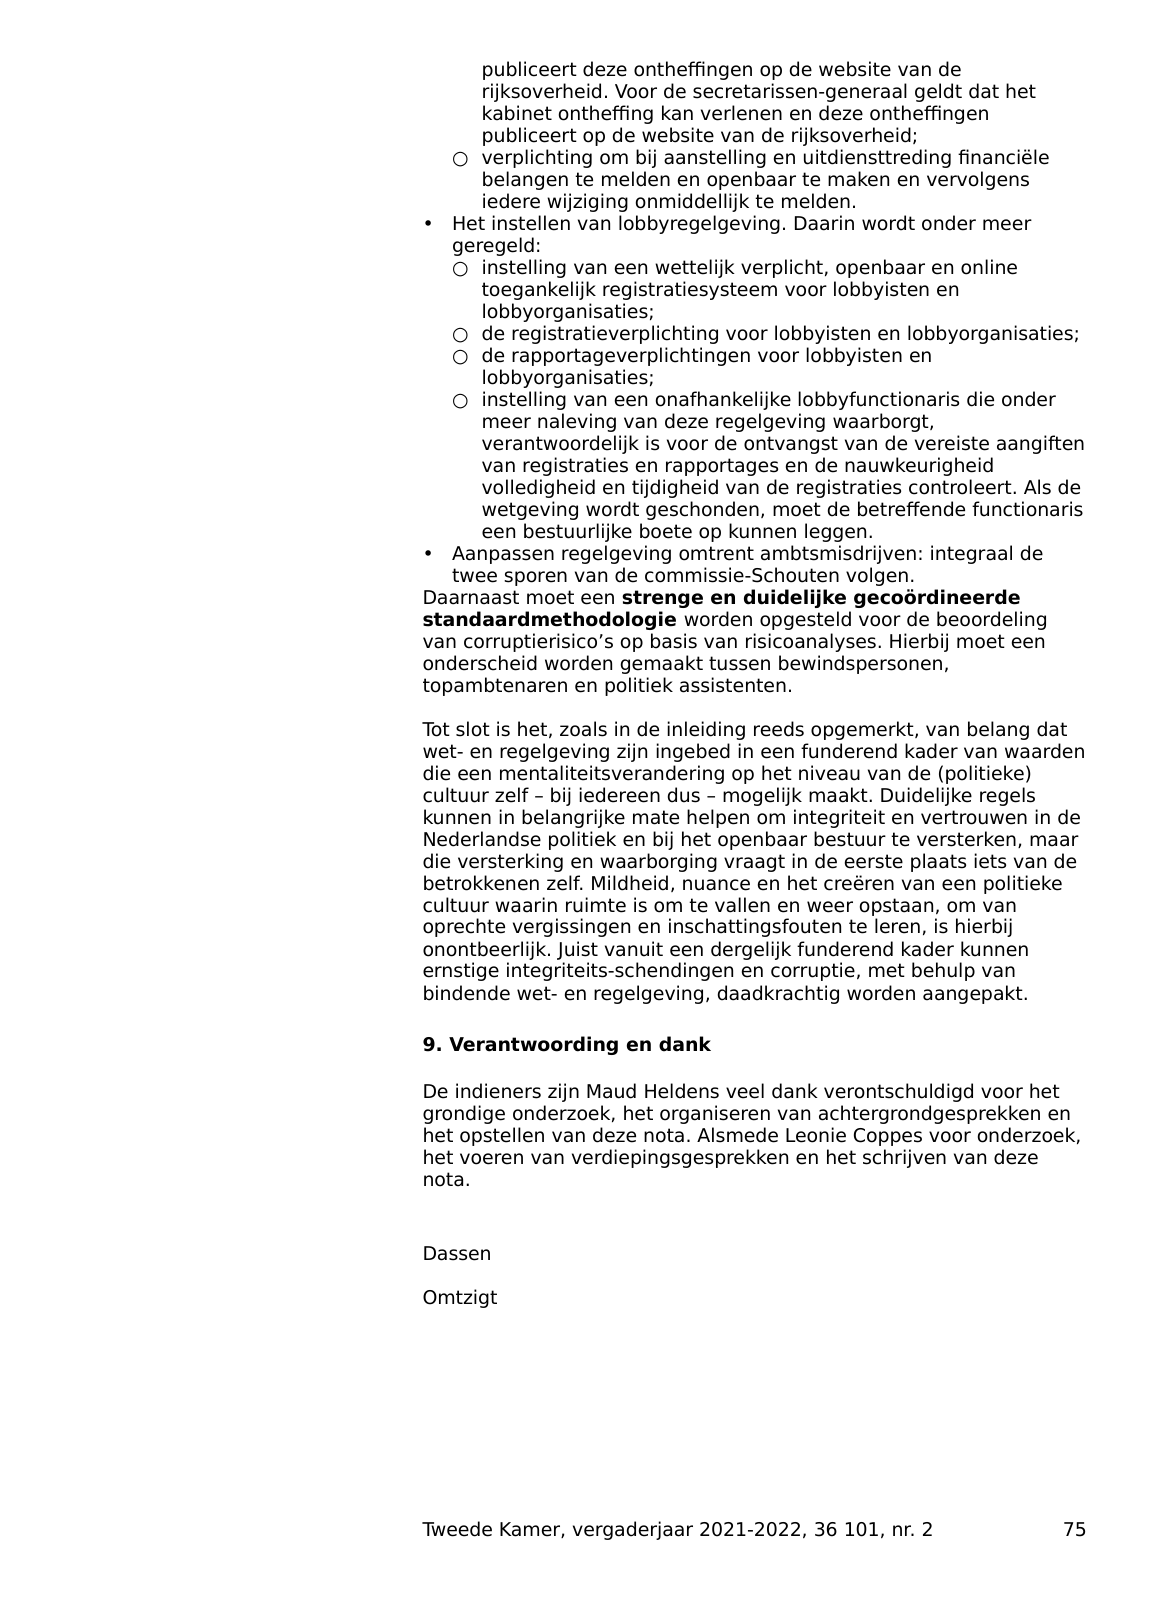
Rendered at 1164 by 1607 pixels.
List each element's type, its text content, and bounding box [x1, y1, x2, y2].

text ○ instelling van een wettelijk verplicht, openbaar en online toegankelijk registratiesysteem voor lobbyisten en lobbyorganisaties; [452, 257, 1087, 323]
text ○ instelling van een onafhankelijke lobbyfunctionaris die onder meer naleving van deze regelgeving waarborgt, verantwoordelijk is voor de ontvangst van de vereiste aangiften van registraties en rapportages en de nauwkeurigheid volledigheid en tijdigheid van de registraties controleert. Als de wetgeving wordt geschonden, moet de betreffende functionaris een bestuurlijke boete op kunnen leggen. [452, 389, 1087, 543]
text publiceert deze ontheffingen op de website van de rijksoverheid. Voor de secretarissen-generaal geldt dat het kabinet ontheffing kan verlenen en deze ontheffingen publiceert op de website van de rijksoverheid; [452, 59, 1087, 147]
text Dassen Omtzigt [422, 1221, 1087, 1309]
text Tot slot is het, zoals in de inleiding reeds opgemerkt, van belang dat wet- en regelgeving zijn ingebed in een funderend kader van waarden die een mentaliteitsverandering op het niveau van de (politieke) cultuur zelf – bij iedereen dus – mogelijk maakt. Duidelijke regels kunnen in belangrijke mate helpen om integriteit en vertrouwen in de Nederlandse politiek en bij het openbaar bestuur te versterken, maar die versterking en waarborging vraagt in de eerste plaats iets van de betrokkenen zelf. Mildheid, nuance en het creëren van een politieke cultuur waarin ruimte is om te vallen en weer opstaan, om van oprechte vergissingen en inschattingsfouten te leren, is hierbij onontbeerlijk. Juist vanuit een dergelijk funderend kader kunnen ernstige integriteits-schendingen en corruptie, met behulp van bindende wet- en regelgeving, daadkrachtig worden aangepakt. [422, 719, 1087, 1004]
text De indieners zijn Maud Heldens veel dank verontschuldigd voor het grondige onderzoek, het organiseren van achtergrondgesprekken en het opstellen van deze nota. Alsmede Leonie Coppes voor onderzoek, het voeren van verdiepingsgesprekken en het schrijven van deze nota. [422, 1081, 1087, 1191]
text ○ de rapportageverplichtingen voor lobbyisten en lobbyorganisaties; [452, 345, 1087, 389]
text • Het instellen van lobbyregelgeving. Daarin wordt onder meer geregeld: [422, 213, 1087, 257]
text Daarnaast moet een strenge en duidelijke gecoördineerde standaardmethodologie worden opgesteld voor de beoordeling van corruptierisico’s op basis van risicoanalyses. Hierbij moet een onderscheid worden gemaakt tussen bewindspersonen, topambtenaren en politiek assistenten. [422, 587, 1087, 696]
text ○ de registratieverplichting voor lobbyisten en lobbyorganisaties; [452, 323, 1087, 345]
text ○ verplichting om bij aanstelling en uitdiensttreding financiële belangen te melden en openbaar te maken en vervolgens iedere wijziging onmiddellijk te melden. [452, 147, 1087, 213]
subtitle 9. Verantwoording en dank [422, 1034, 1087, 1056]
text • Aanpassen regelgeving omtrent ambtsmisdrijven: integraal de twee sporen van de commissie-Schouten volgen. [422, 543, 1087, 587]
